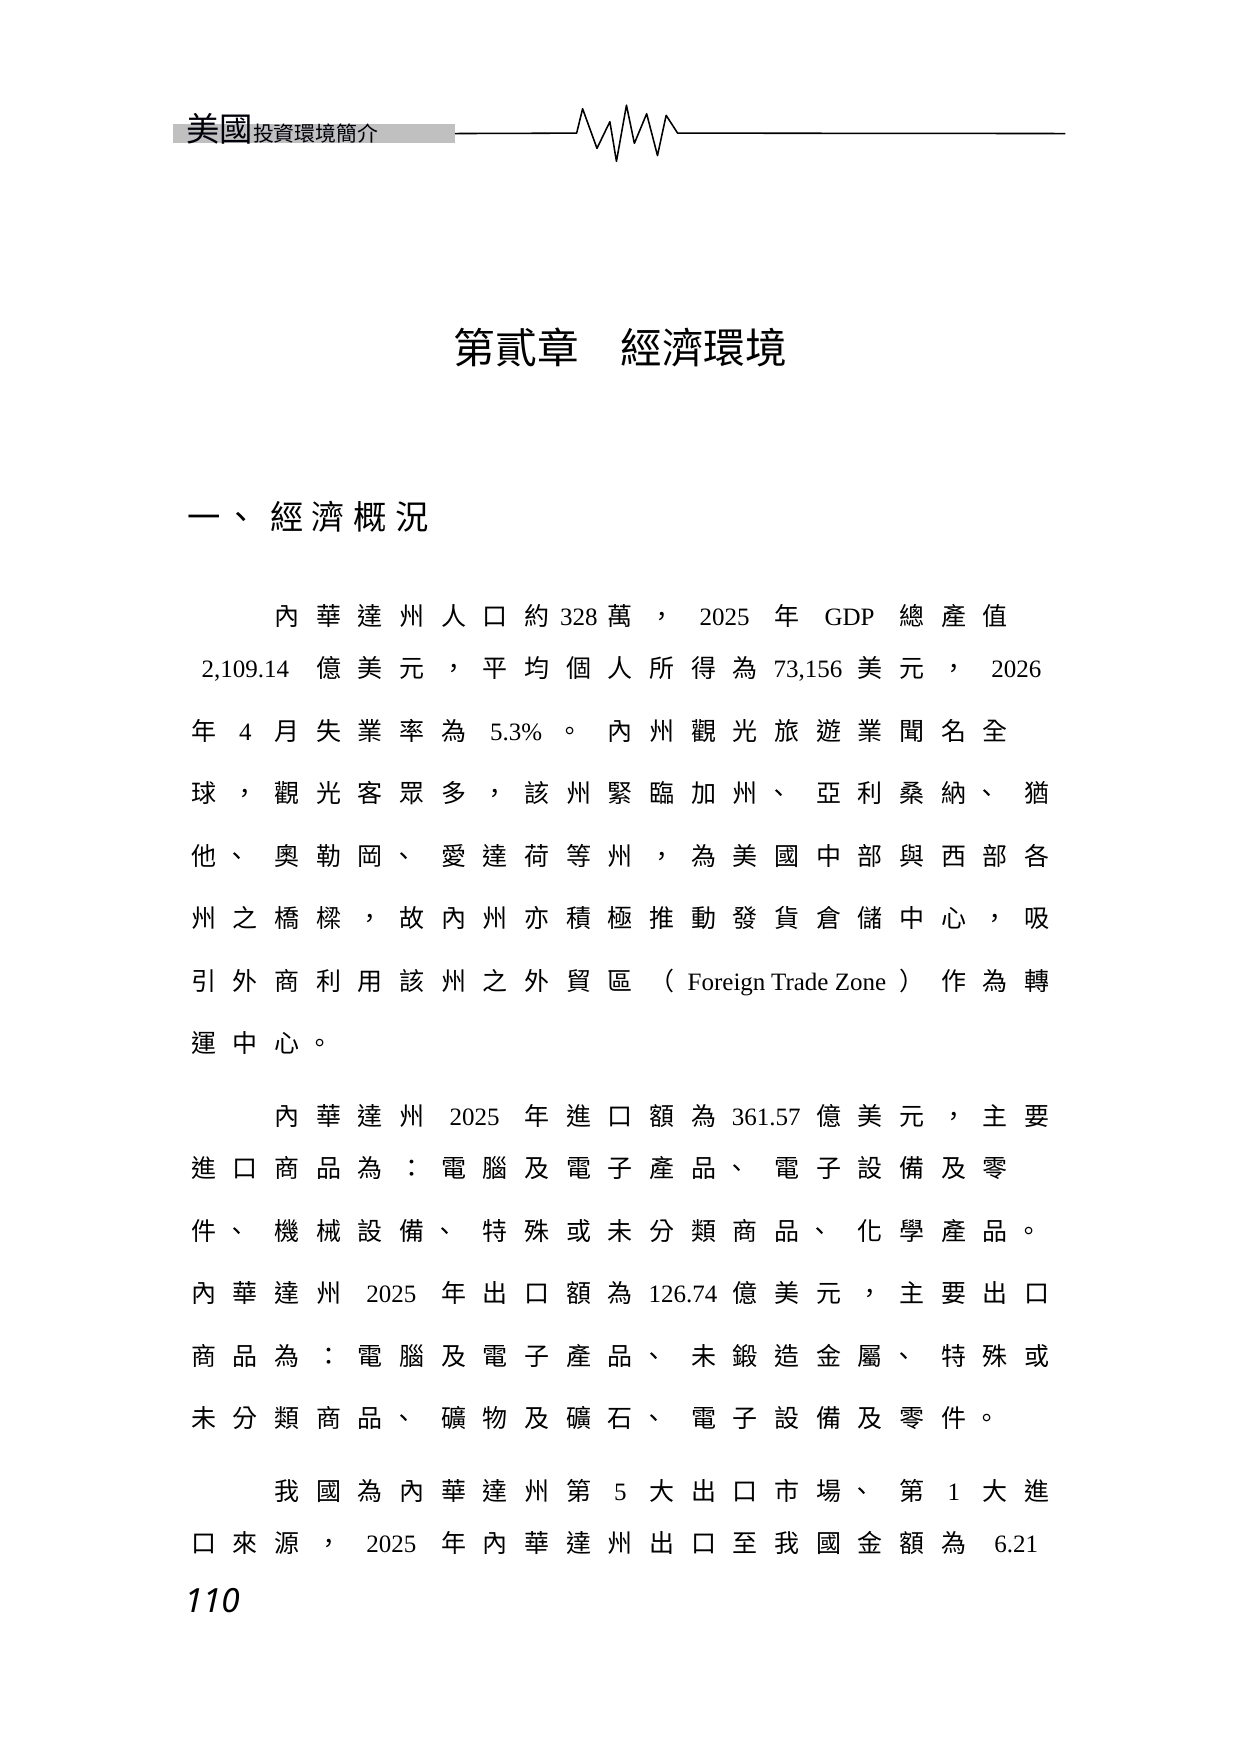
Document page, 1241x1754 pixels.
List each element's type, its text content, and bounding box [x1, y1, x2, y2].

text 我國為內華達州第5大出口市場、第1大進口來源，2025年內華達州出口至我國金額為6.21 [183, 1438, 1058, 1563]
text 一、經濟概況 [183, 473, 1058, 536]
text 內華達州2025年進口額為361.57億美元，主要進口商品為：電腦及電子產品、電子設備及零件、機械設備、特殊或未分類商品、化學產品。內華達州2025年出口額為126.74億美元，主要出口商品為：電腦及電子產品、未鍛造金屬、特殊或未分類商品、礦物及礦石、電子設備及零件。 [183, 1063, 1058, 1438]
text 內華達州人口約328萬，2025年GDP總產值2,109.14億美元，平均個人所得為73,156美元，2026年4月失業率為5.3%。內州觀光旅遊業聞名全球，觀光客眾多，該州緊臨加州、亞利桑納、猶他、奧勒岡、愛達荷等州，為美國中部與西部各州之橋樑，故內州亦積極推動發貨倉儲中心，吸引外商利用該州之外貿區（Foreign Trade Zone）作為轉運中心。 [183, 563, 1058, 1063]
text 第貳章 經濟環境 [183, 304, 1058, 366]
